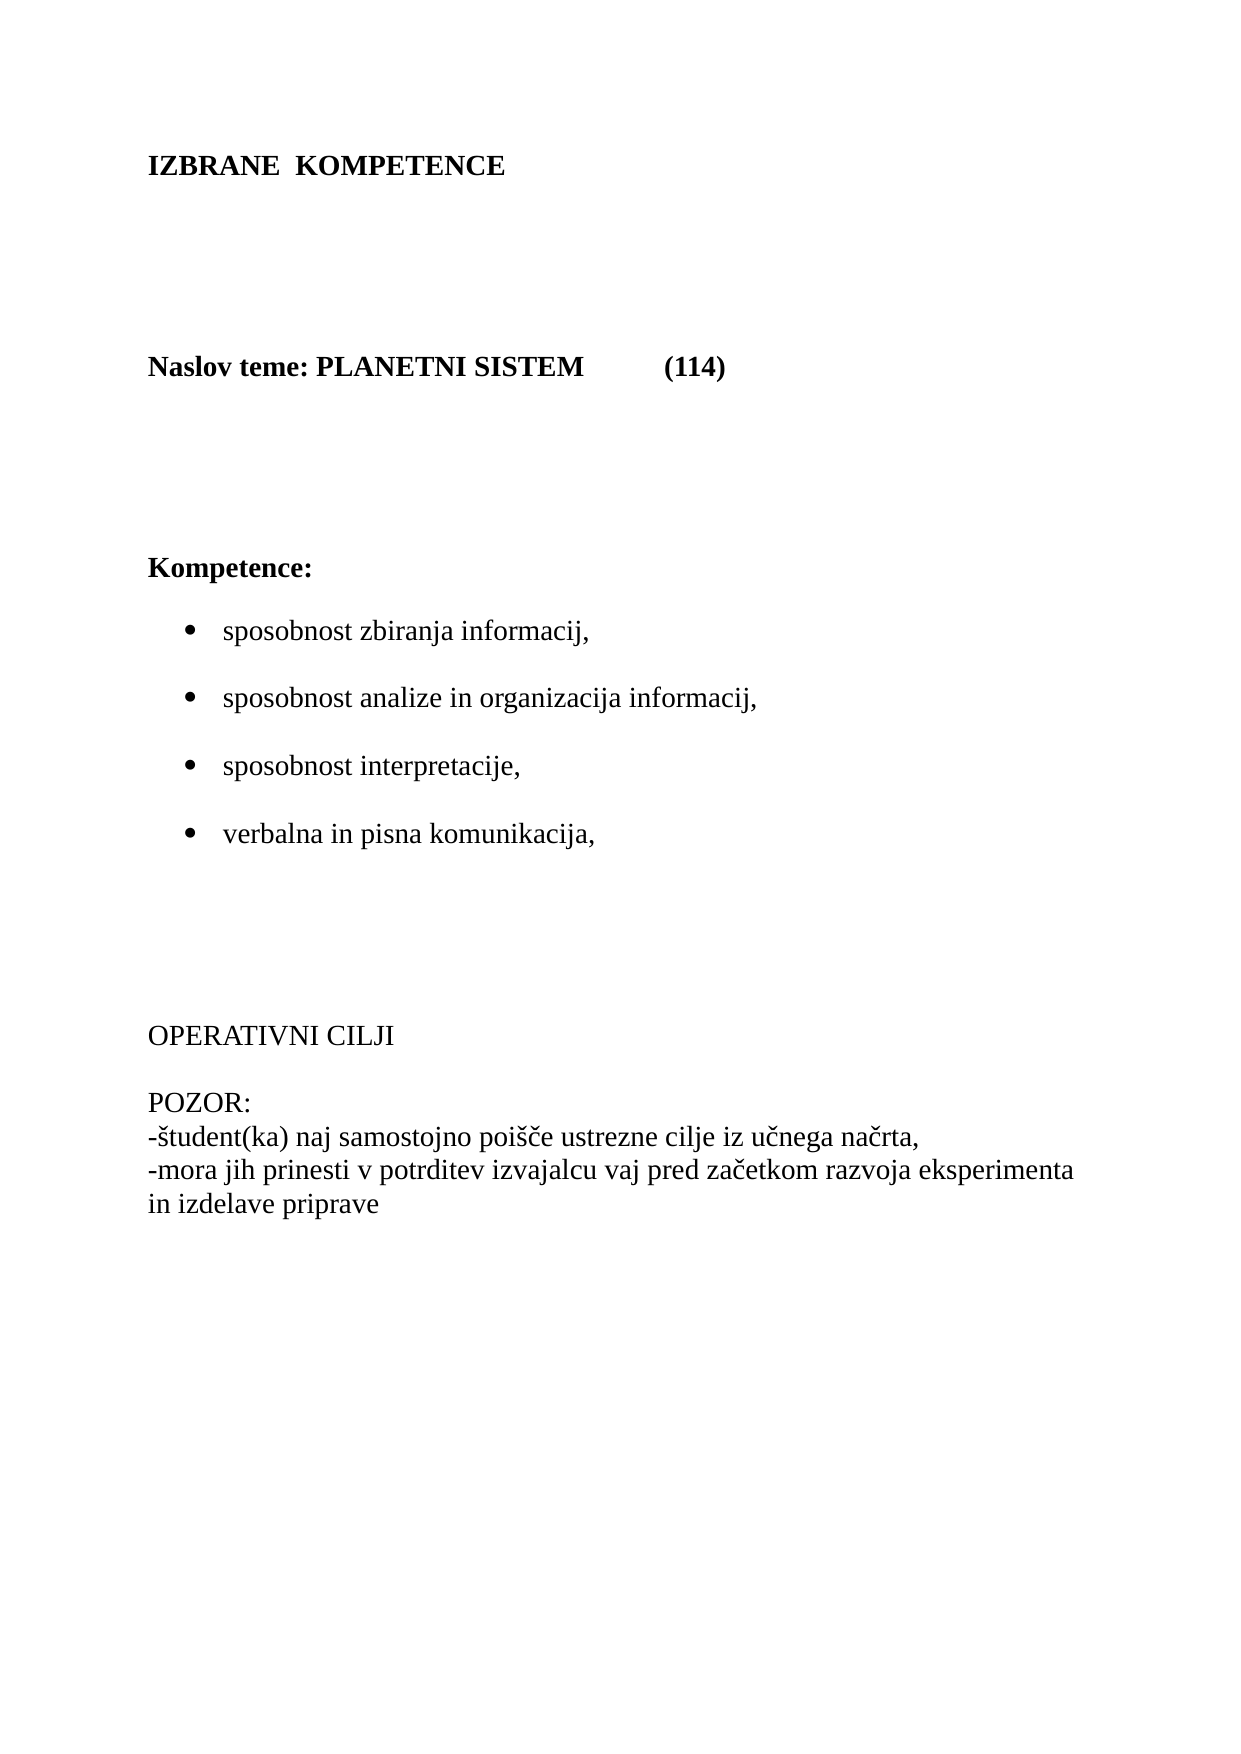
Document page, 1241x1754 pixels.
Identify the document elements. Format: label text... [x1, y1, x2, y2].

list sposobnost analize in organizacija informacij, [185, 681, 1093, 714]
text OPERATIVNI CILJI [148, 1018, 1093, 1052]
text POZOR: [148, 1085, 1093, 1119]
text -mora jih prinesti v potrditev izvajalcu vaj pred začetkom razvoja eksperimenta in izdelave priprave [148, 1152, 1093, 1219]
text -študent(ka) naj samostojno poišče ustrezne cilje iz učnega načrta, [148, 1119, 1093, 1152]
list verbalna in pisna komunikacija, [185, 816, 1093, 850]
text Naslov teme: PLANETNI SISTEM (114) [148, 349, 1093, 382]
list sposobnost zbiranja informacij, [185, 613, 1093, 646]
text IZBRANE KOMPETENCE [148, 148, 1093, 181]
text Kompetence: [148, 550, 1093, 584]
list sposobnost interpretacije, [185, 748, 1093, 782]
